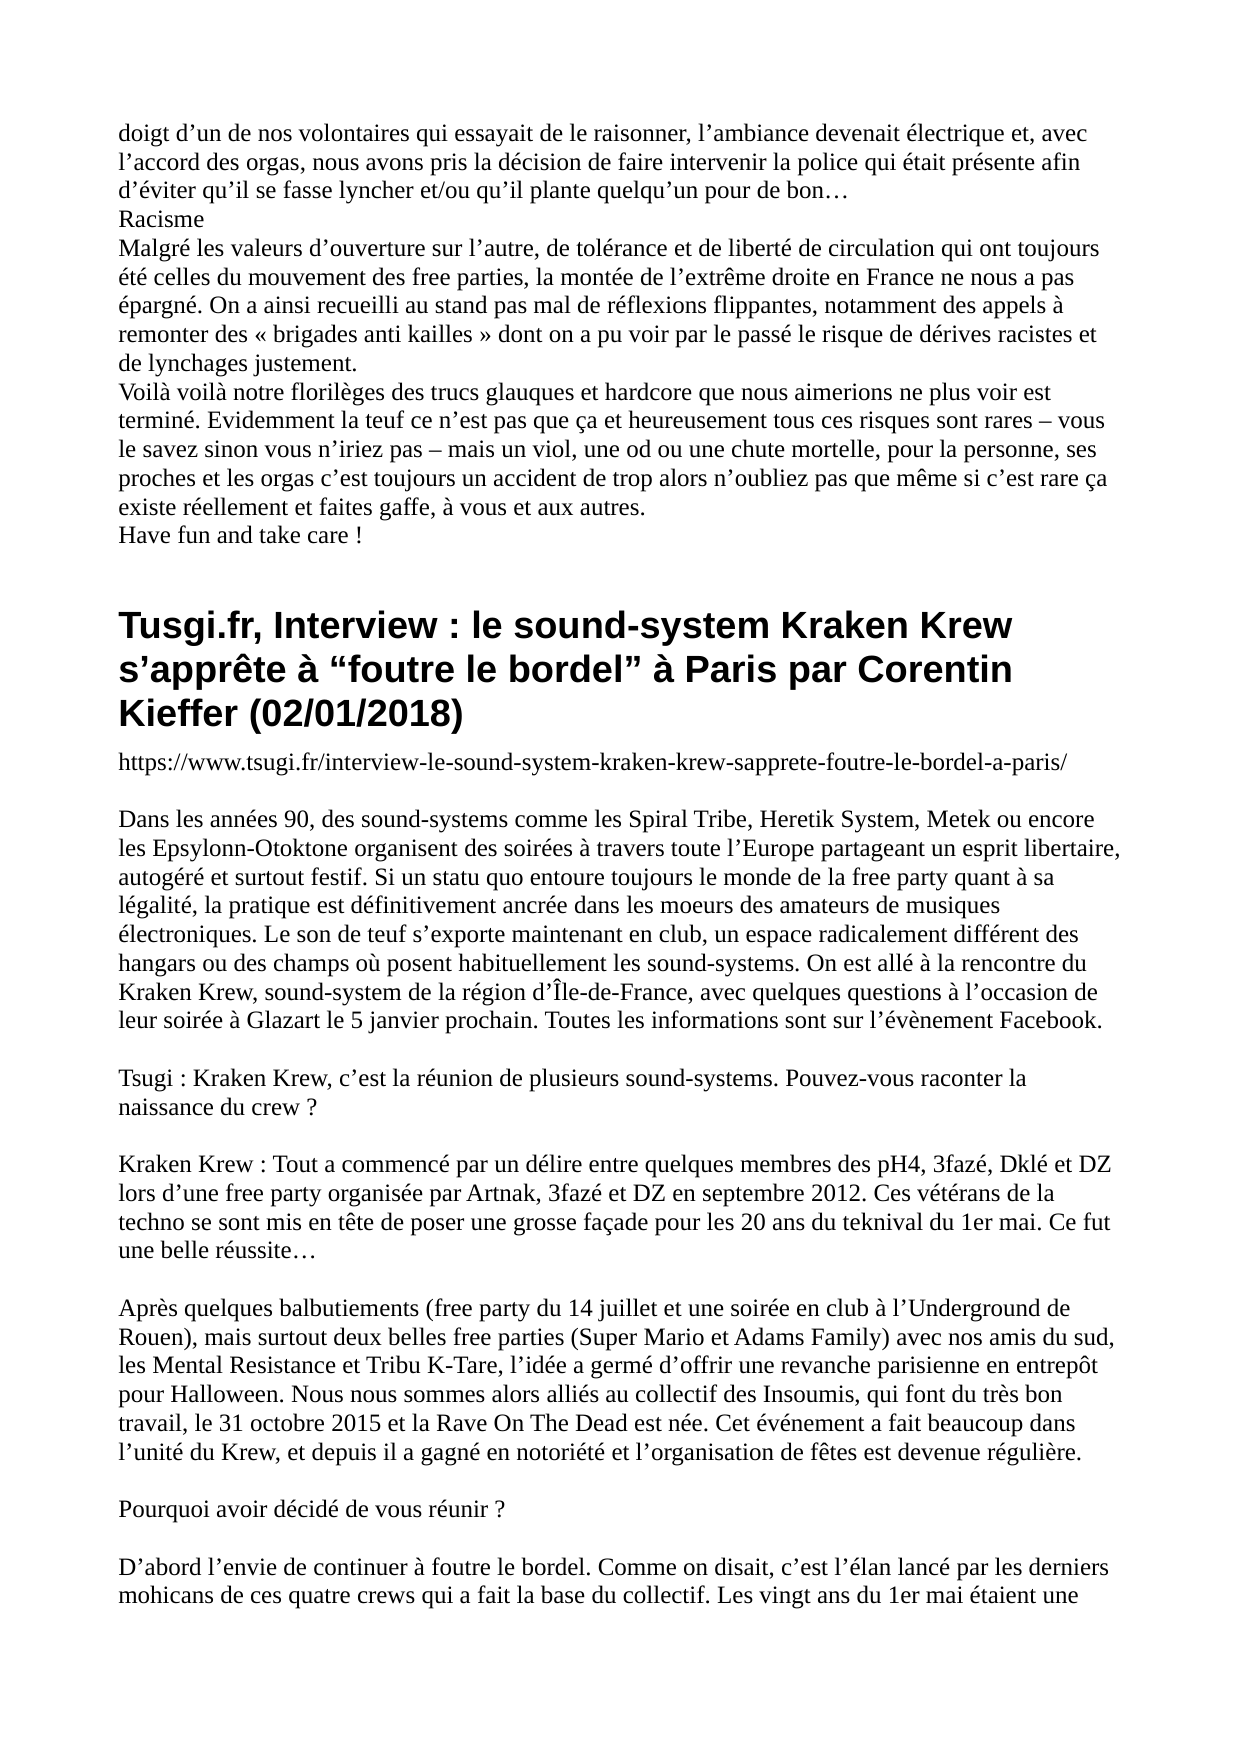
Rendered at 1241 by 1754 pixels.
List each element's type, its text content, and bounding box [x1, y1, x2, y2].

text Pourquoi avoir décidé de vous réunir ? [118, 1494, 1122, 1523]
text Malgré les valeurs d’ouverture sur l’autre, de tolérance et de liberté de circulation qui ont toujours été celles du mouvement des free parties, la montée de l’extrême droite en France ne nous a pas épargné. On a ainsi recueilli au stand pas mal de réflexions flippantes, notamment des appels à remonter des « brigades anti kailles » dont on a pu voir par le passé le risque de dérives racistes et de lynchages justement. [118, 233, 1122, 377]
text Kraken Krew : Tout a commencé par un délire entre quelques membres des pH4, 3fazé, Dklé et DZ lors d’une free party organisée par Artnak, 3fazé et DZ en septembre 2012. Ces vétérans de la techno se sont mis en tête de poser une grosse façade pour les 20 ans du teknival du 1er mai. Ce fut une belle réussite… [118, 1149, 1122, 1264]
text D’abord l’envie de continuer à foutre le bordel. Comme on disait, c’est l’élan lancé par les derniers mohicans de ces quatre crews qui a fait la base du collectif. Les vingt ans du 1er mai étaient une [118, 1552, 1122, 1609]
text doigt d’un de nos volontaires qui essayait de le raisonner, l’ambiance devenait électrique et, avec l’accord des orgas, nous avons pris la décision de faire intervenir la police qui était présente afin d’éviter qu’il se fasse lyncher et/ou qu’il plante quelqu’un pour de bon… [118, 118, 1122, 204]
text https://www.tsugi.fr/interview-le-sound-system-kraken-krew-sapprete-foutre-le-bordel-a-paris/ [118, 747, 1122, 775]
text Dans les années 90, des sound-systems comme les Spiral Tribe, Heretik System, Metek ou encore les Epsylonn-Otoktone organisent des soirées à travers toute l’Europe partageant un esprit libertaire, autogéré et surtout festif. Si un statu quo entoure toujours le monde de la free party quant à sa légalité, la pratique est définitivement ancrée dans les moeurs des amateurs de musiques électroniques. Le son de teuf s’exporte maintenant en club, un espace radicalement différent des hangars ou des champs où posent habituellement les sound-systems. On est allé à la rencontre du Kraken Krew, sound-system de la région d’Île-de-France, avec quelques questions à l’occasion de leur soirée à Glazart le 5 janvier prochain. Toutes les informations sont sur l’évènement Facebook. [118, 804, 1122, 1034]
text Tsugi : Kraken Krew, c’est la réunion de plusieurs sound-systems. Pouvez-vous raconter la naissance du crew ? [118, 1063, 1122, 1120]
text Racisme [118, 204, 1122, 233]
text Voilà voilà notre florilèges des trucs glauques et hardcore que nous aimerions ne plus voir est terminé. Evidemment la teuf ce n’est pas que ça et heureusement tous ces risques sont rares – vous le savez sinon vous n’iriez pas – mais un viol, une od ou une chute mortelle, pour la personne, ses proches et les orgas c’est toujours un accident de trop alors n’oubliez pas que même si c’est rare ça existe réellement et faites gaffe, à vous et aux autres. [118, 377, 1122, 521]
text Have fun and take care ! [118, 521, 1122, 549]
subtitle Tusgi.fr, Interview : le sound-system Kraken Krew s’apprête à “foutre le bordel” à Paris par Corentin Kieffer (02/01/2018) [118, 603, 1122, 734]
text Après quelques balbutiements (free party du 14 juillet et une soirée en club à l’Underground de Rouen), mais surtout deux belles free parties (Super Mario et Adams Family) avec nos amis du sud, les Mental Resistance et Tribu K-Tare, l’idée a germé d’offrir une revanche parisienne en entrepôt pour Halloween. Nous nous sommes alors alliés au collectif des Insoumis, qui font du très bon travail, le 31 octobre 2015 et la Rave On The Dead est née. Cet événement a fait beaucoup dans l’unité du Krew, et depuis il a gagné en notoriété et l’organisation de fêtes est devenue régulière. [118, 1293, 1122, 1465]
